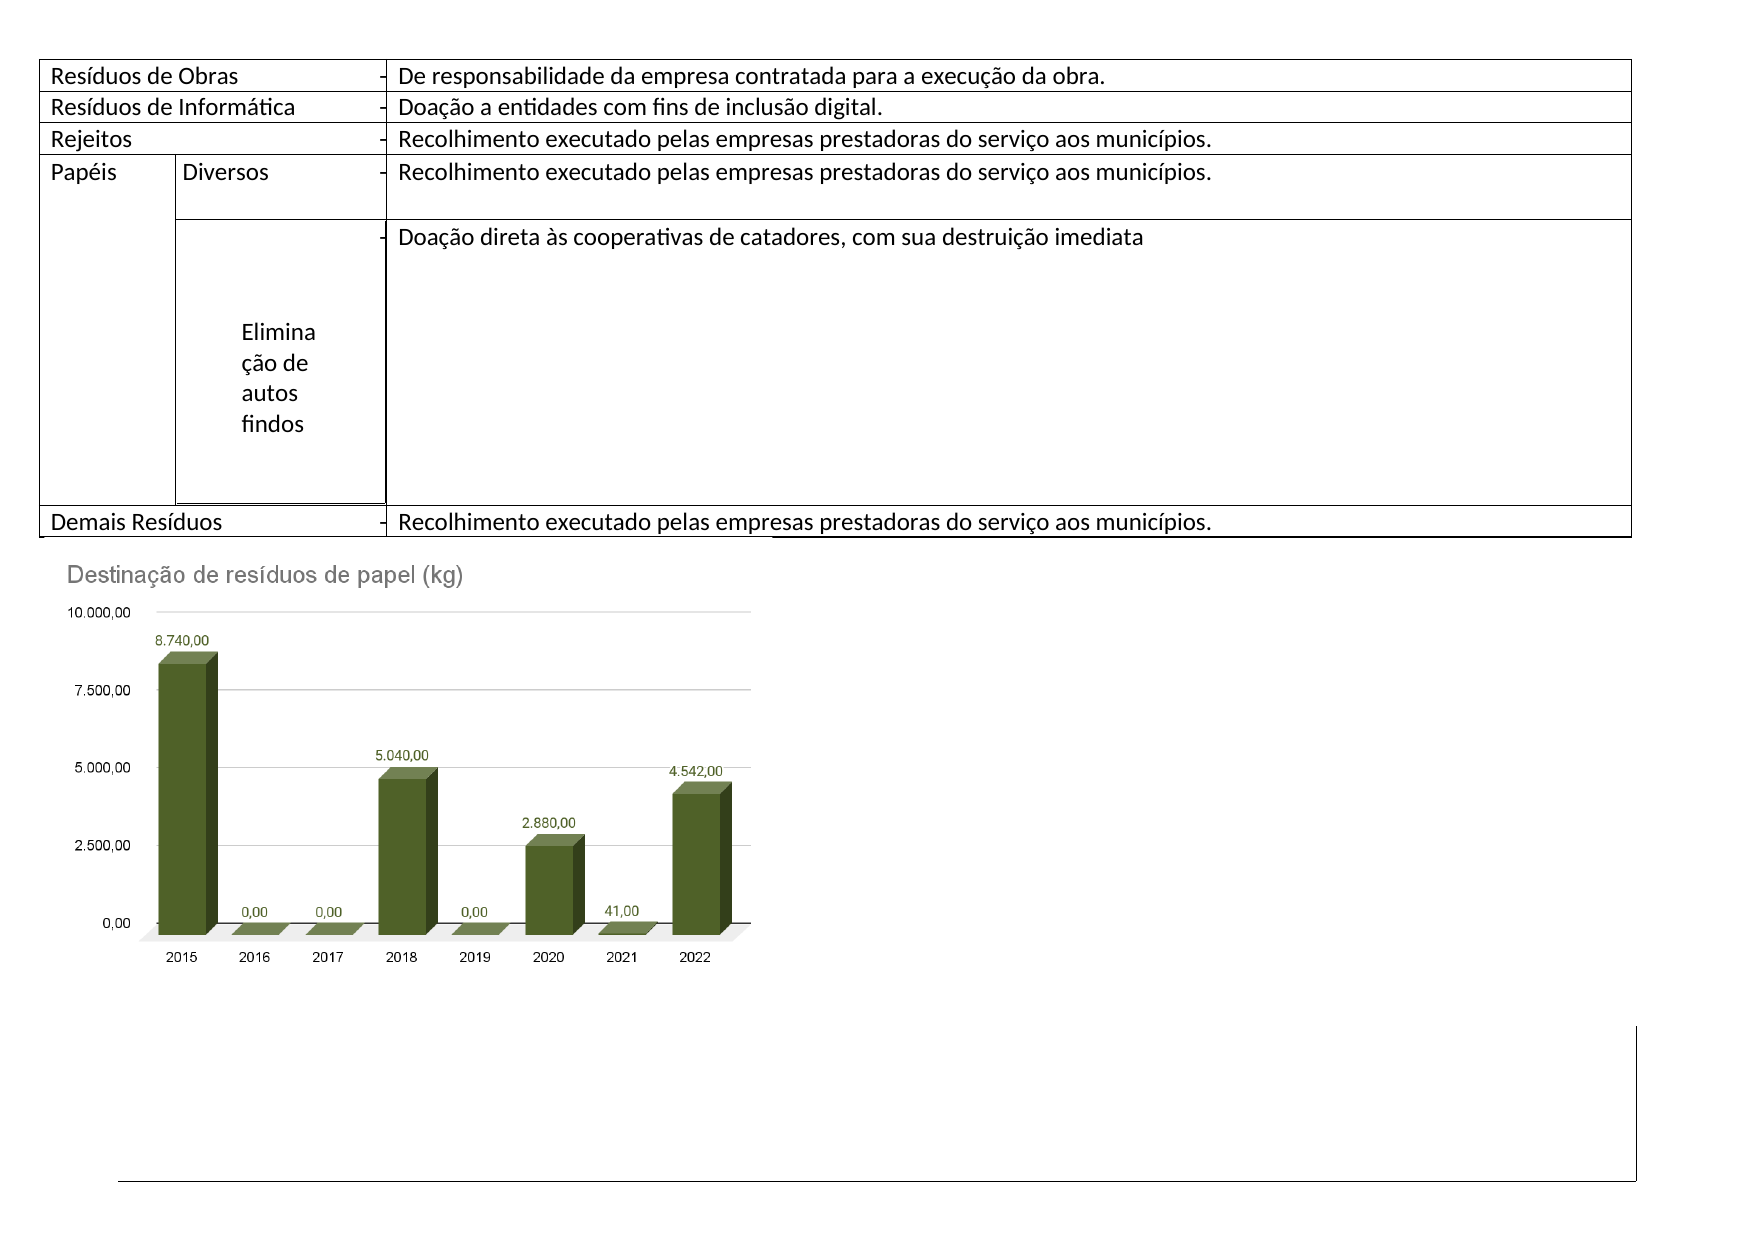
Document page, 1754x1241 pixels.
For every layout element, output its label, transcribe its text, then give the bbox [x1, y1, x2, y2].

table_cell Demais Resíduos [40, 506, 386, 536]
table_cell - Recolhimento executado pelas empresas prestadoras do serviço aos municípios. [387, 123, 1631, 154]
table_cell Papéis [40, 155, 175, 505]
table_cell Eliminação de autos findos [176, 220, 386, 505]
table_cell Resíduos de Obras [40, 60, 386, 91]
table_cell - Doação direta às cooperativas de catadores, com sua destruição imediata [387, 220, 1631, 505]
table_cell - Recolhimento executado pelas empresas prestadoras do serviço aos municípios. [387, 155, 1631, 219]
table_cell - Recolhimento executado pelas empresas prestadoras do serviço aos municípios. [387, 506, 1631, 536]
table_cell Resíduos de Informática [40, 92, 386, 122]
table_cell - Doação a entidades com fins de inclusão digital. [387, 92, 1631, 122]
table_cell Diversos [176, 155, 386, 219]
table_cell - De responsabilidade da empresa contratada para a execução da obra. [387, 60, 1631, 91]
table_cell Rejeitos [40, 123, 386, 154]
